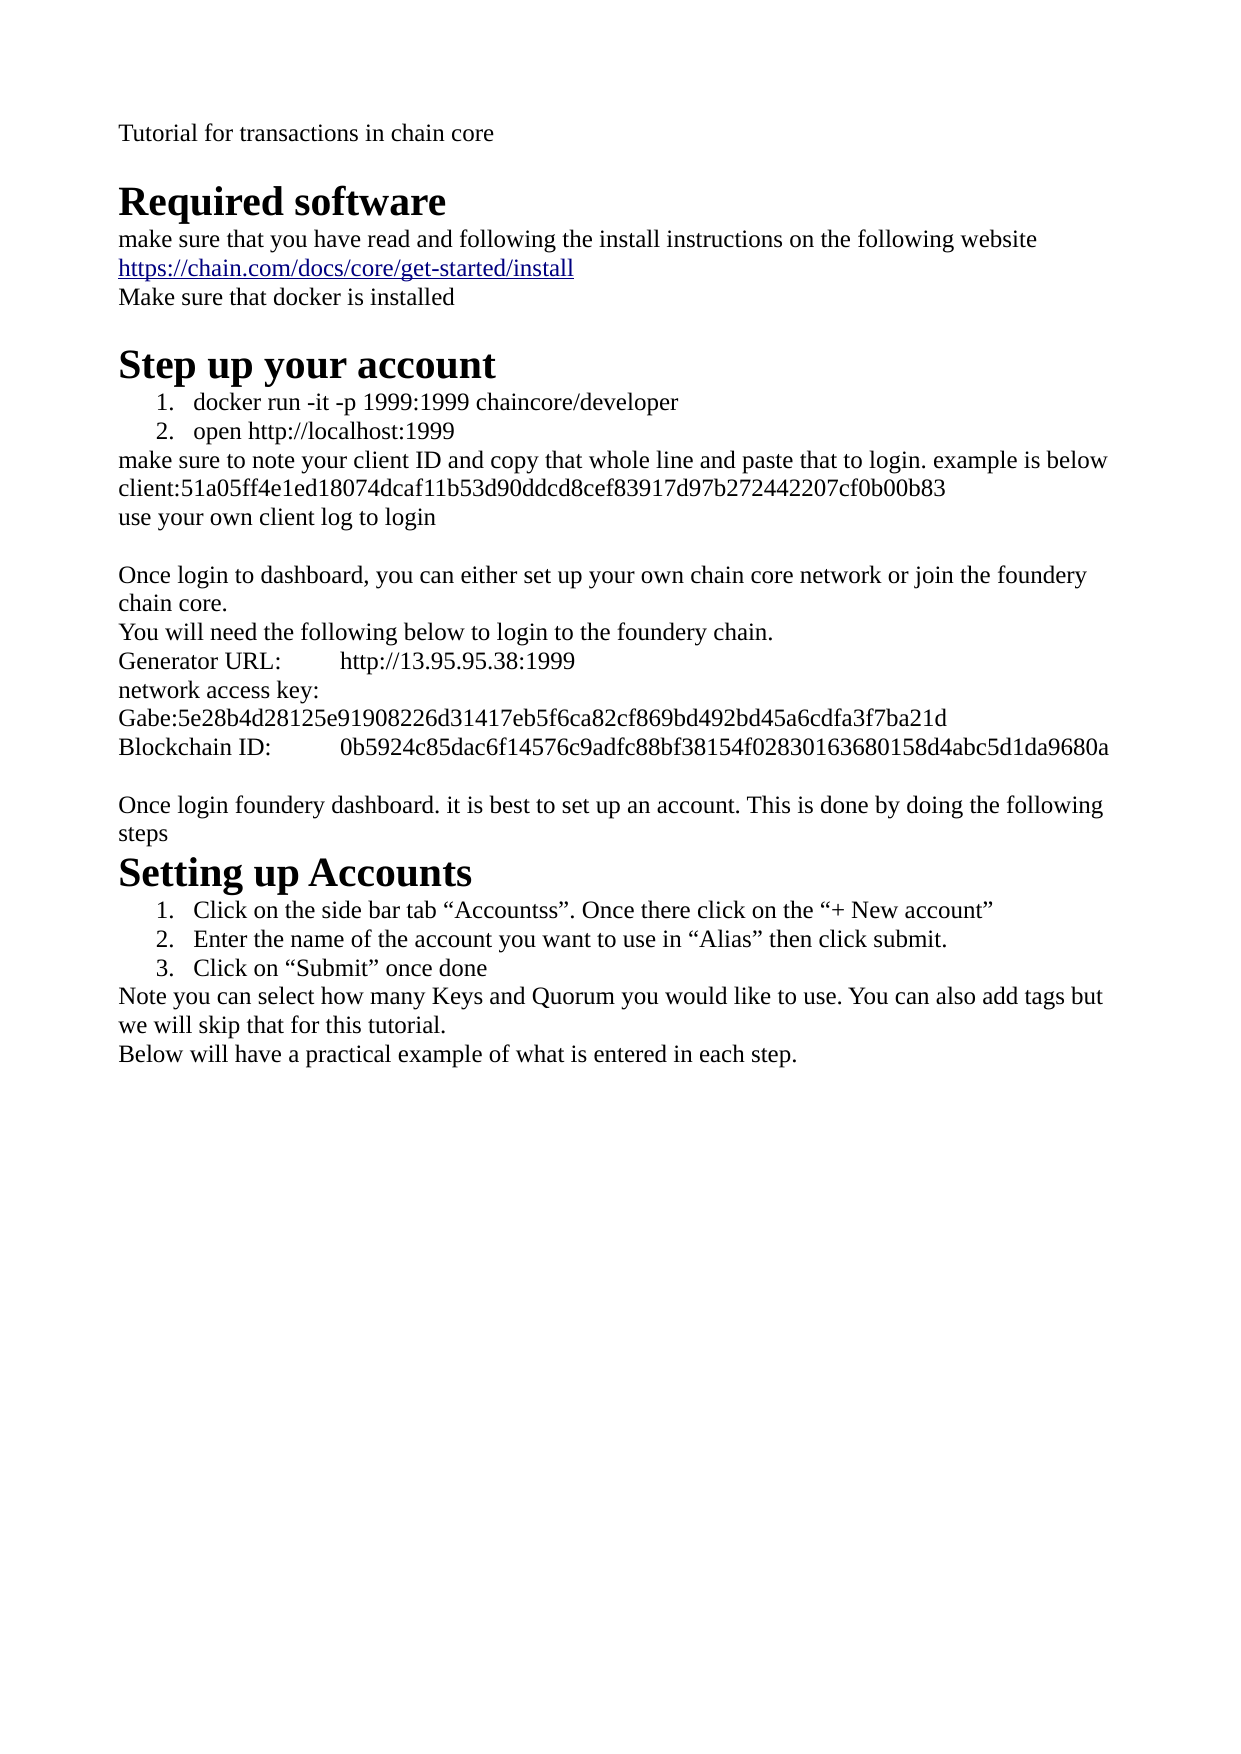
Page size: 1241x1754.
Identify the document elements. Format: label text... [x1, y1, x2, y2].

text make sure to note your client ID and copy that whole line and paste that to login. example is below [118, 445, 1122, 473]
text Make sure that docker is installed [118, 282, 1122, 311]
text You will need the following below to login to the foundery chain. [118, 617, 1122, 646]
text use your own client log to login [118, 502, 1122, 531]
list docker run -it -p 1999:1999 chaincore/developer [156, 387, 1122, 416]
text Once login to dashboard, you can either set up your own chain core network or join the foundery chain core. [118, 560, 1122, 617]
text Generator URL: http://13.95.95.38:1999 [118, 646, 1122, 675]
text Required software [118, 176, 1122, 224]
list Enter the name of the account you want to use in “Alias” then click submit. [156, 924, 1122, 953]
list Click on “Submit” once done [156, 953, 1122, 981]
text Below will have a practical example of what is entered in each step. [118, 1039, 1122, 1068]
text client:51a05ff4e1ed18074dcaf11b53d90ddcd8cef83917d97b272442207cf0b00b83 [118, 473, 1122, 502]
text Blockchain ID: 0b5924c85dac6f14576c9adfc88bf38154f02830163680158d4abc5d1da9680a [118, 732, 1122, 761]
text Setting up Accounts [118, 847, 1122, 895]
text Step up your account [118, 339, 1122, 387]
text make sure that you have read and following the install instructions on the following website [118, 224, 1122, 253]
text Note you can select how many Keys and Quorum you would like to use. You can also add tags but we will skip that for this tutorial. [118, 981, 1122, 1039]
text network access key: Gabe:5e28b4d28125e91908226d31417eb5f6ca82cf869bd492bd45a6cdfa3f7ba21d [118, 675, 1122, 732]
text https://chain.com/docs/core/get-started/install [118, 253, 1122, 282]
list open http://localhost:1999 [156, 416, 1122, 445]
list Click on the side bar tab “Accountss”. Once there click on the “+ New account” [156, 895, 1122, 924]
text Once login foundery dashboard. it is best to set up an account. This is done by doing the following steps [118, 790, 1122, 847]
